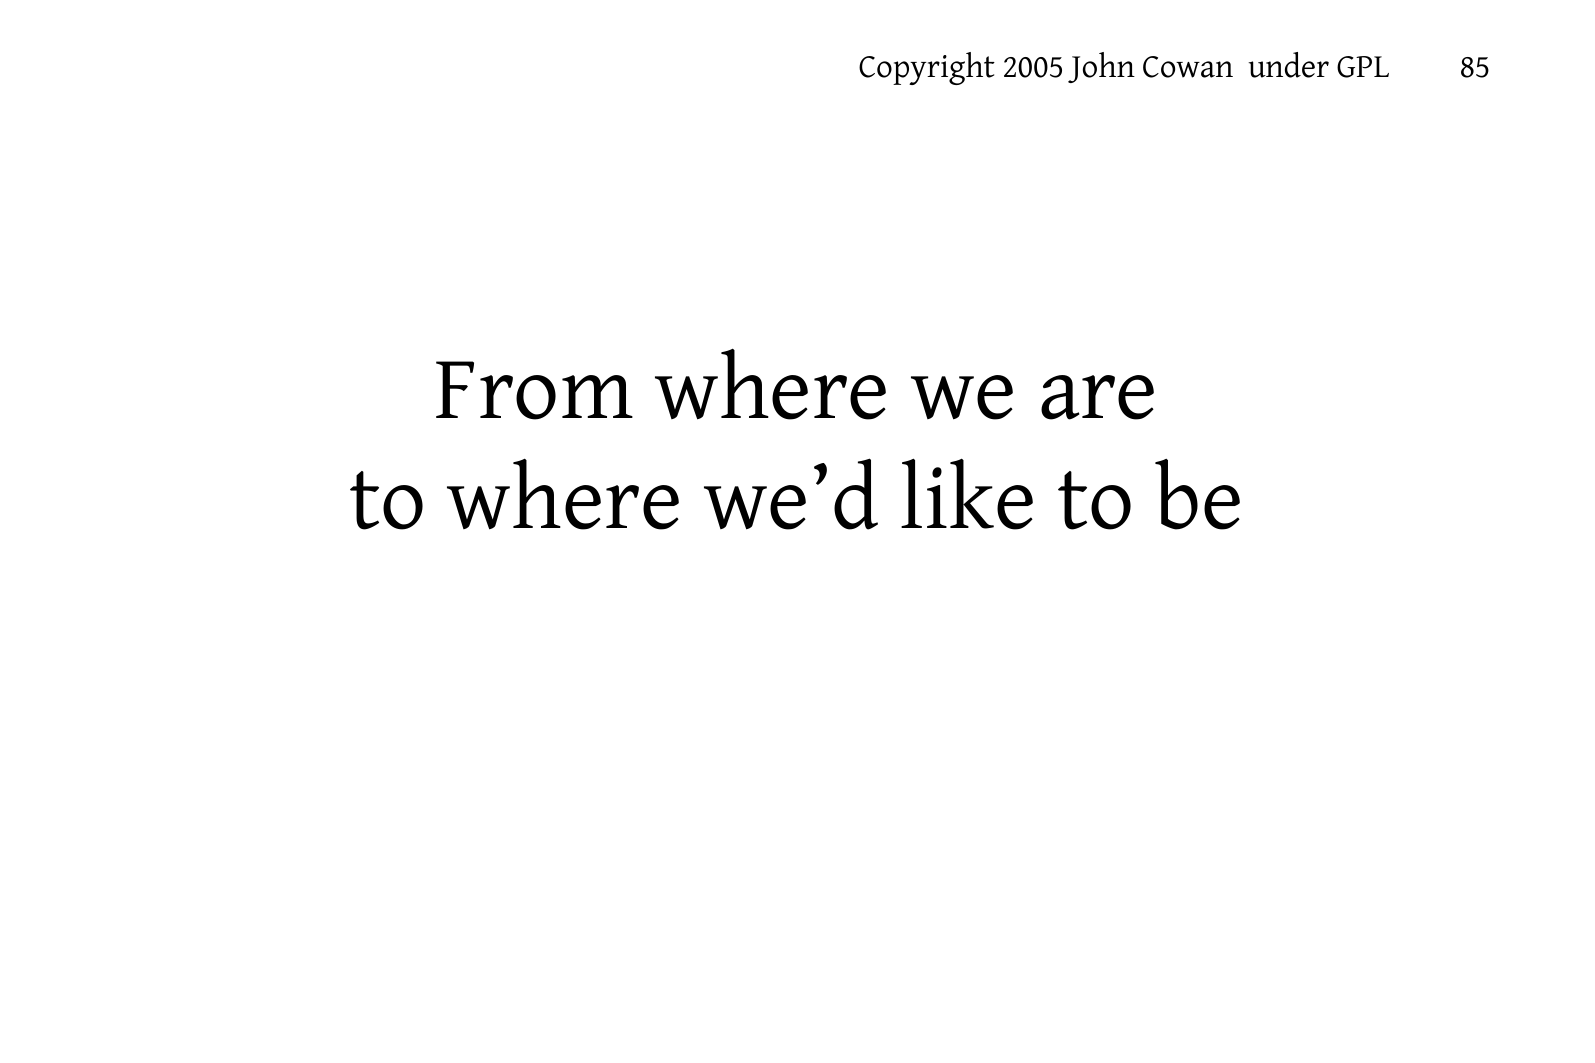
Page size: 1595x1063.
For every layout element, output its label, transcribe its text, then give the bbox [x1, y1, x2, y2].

title From where we are to where we’d like to be [119, 299, 1476, 589]
